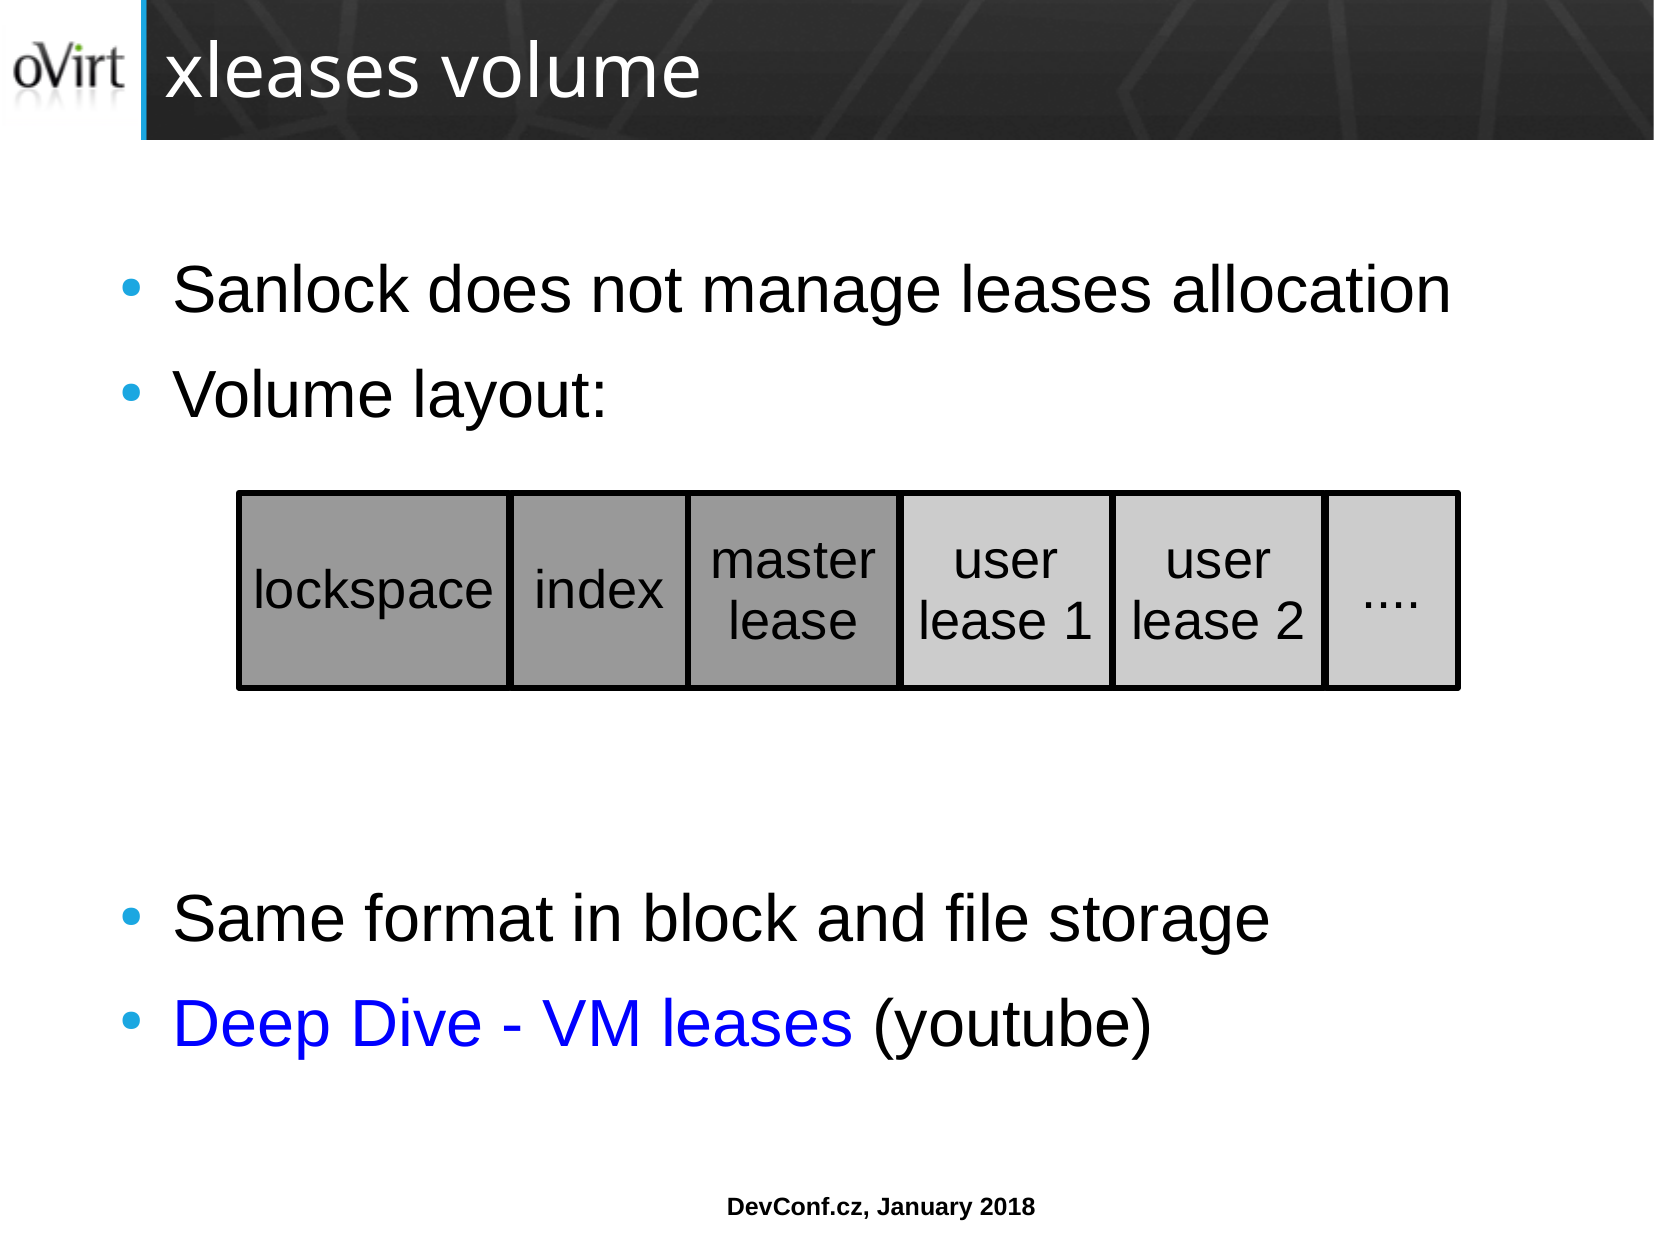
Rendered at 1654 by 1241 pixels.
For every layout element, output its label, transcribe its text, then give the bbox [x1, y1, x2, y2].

text_box user lease 1 [900, 492, 1112, 688]
text_box index [510, 492, 687, 688]
text_box master lease [687, 492, 900, 688]
text_box .... [1325, 492, 1458, 688]
text_box Sanlock does not manage leases allocation Volume layout: Same format in block and file storage Deep Dive - VM leases (youtube) [86, 244, 1576, 976]
text_box lockspace [239, 492, 510, 688]
picture [0, 0, 1654, 140]
text_box user lease 2 [1113, 492, 1325, 688]
title xleases volume [164, 11, 1653, 126]
